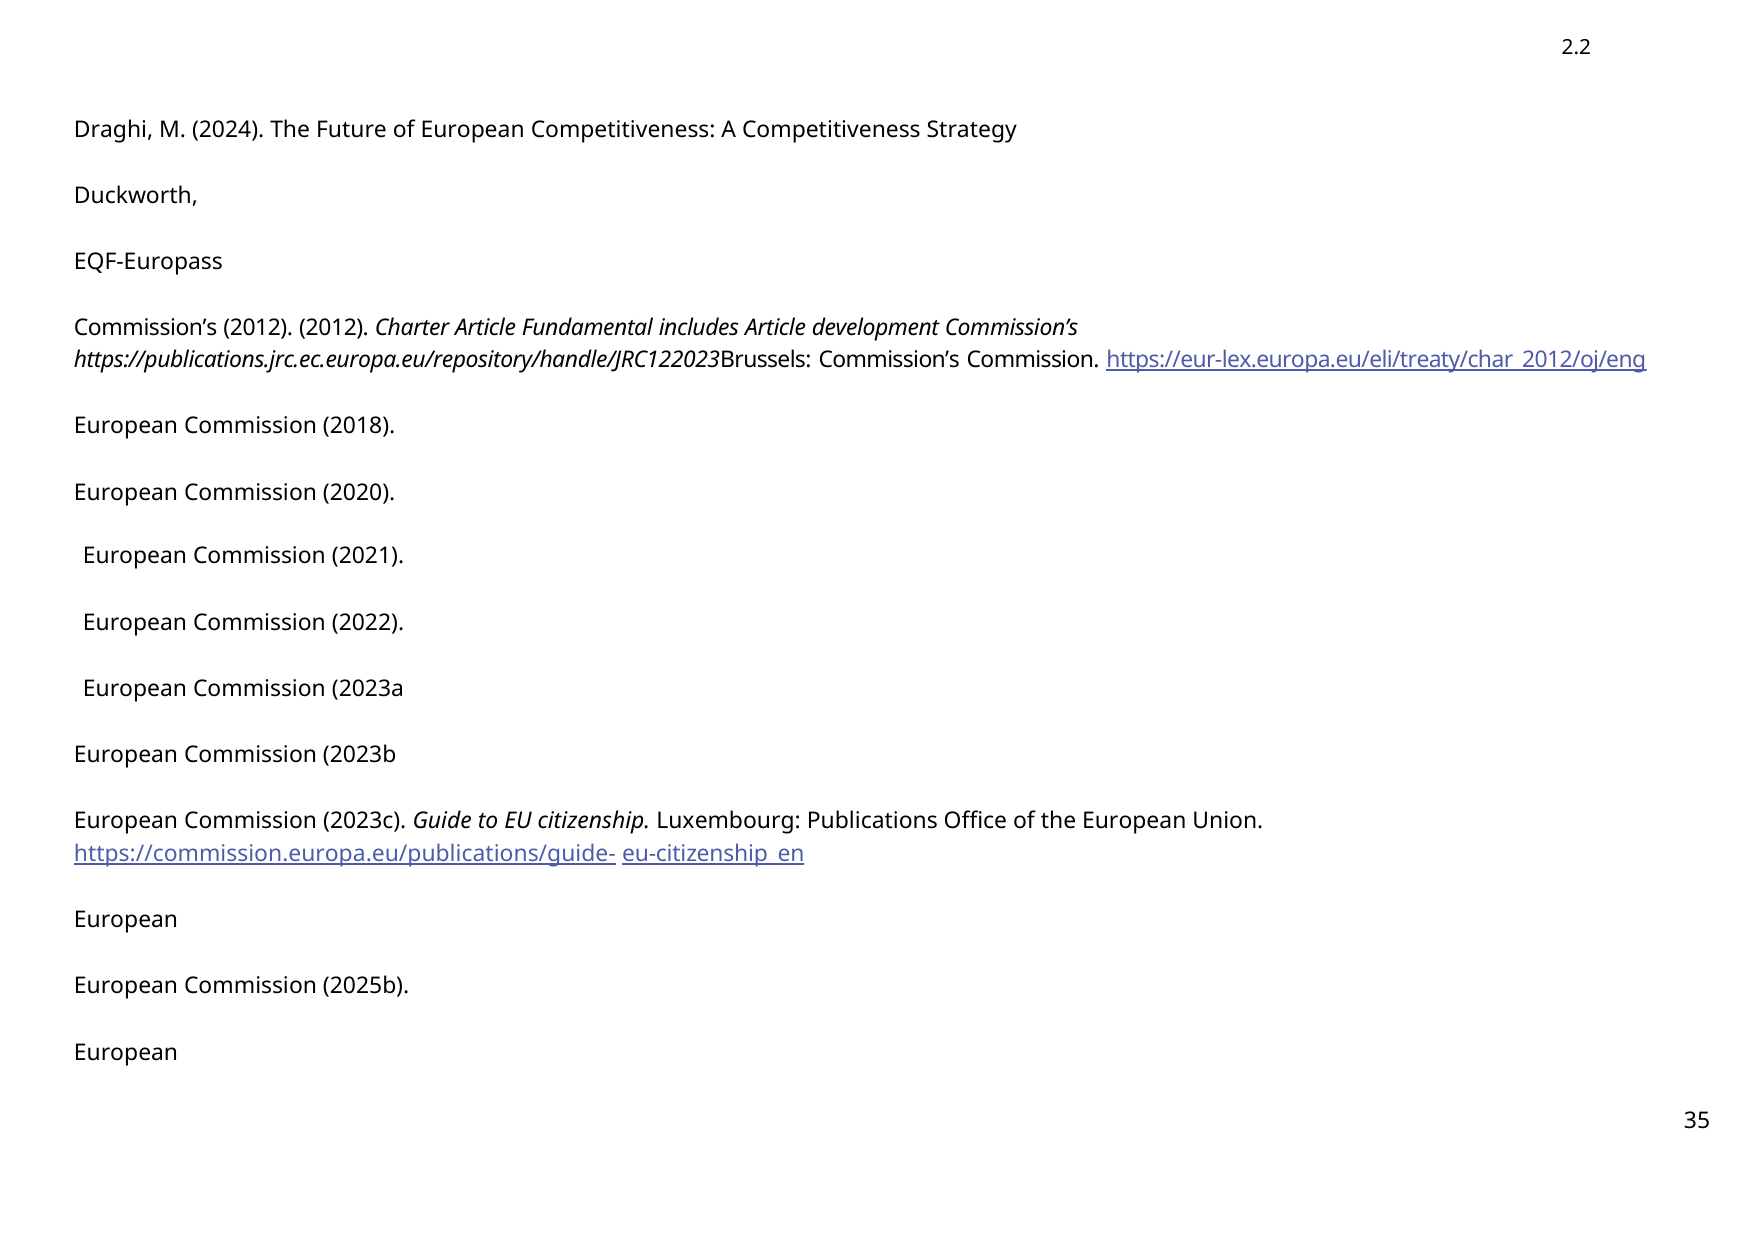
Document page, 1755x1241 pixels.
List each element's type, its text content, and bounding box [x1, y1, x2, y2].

text European Commission (2018). [74, 409, 1656, 441]
text European [74, 1035, 1706, 1067]
text European [74, 903, 1693, 934]
text European Commission (2021). [83, 539, 1667, 571]
text European Commission (2023b [74, 738, 1695, 769]
text European Commission (2025b). [74, 969, 1683, 1001]
text Draghi, M. (2024). The Future of European Competitiveness: A Competitiveness Strategy [74, 113, 1656, 144]
text European Commission (2023a [83, 672, 1693, 703]
text EQF-Europass [74, 245, 1662, 276]
text European Commission (2022). [83, 606, 1657, 637]
text Commission’s (2012). (2012). Charter Article Fundamental includes Article development Commission’s https://publications.jrc.ec.europa.eu/repository/handle/JRC122023Brussels: Commission’s Commission. https://eur-lex.europa.eu/eli/treaty/char_2012/oj/eng [74, 311, 1710, 374]
text European Commission (2020). [74, 476, 1621, 507]
text Duckworth, [74, 179, 1613, 210]
text European Commission (2023c). Guide to EU citizenship. Luxembourg: Publications Office of the European Union. https://commission.europa.eu/publications/guide- eu-citizenship_en [74, 804, 1705, 868]
